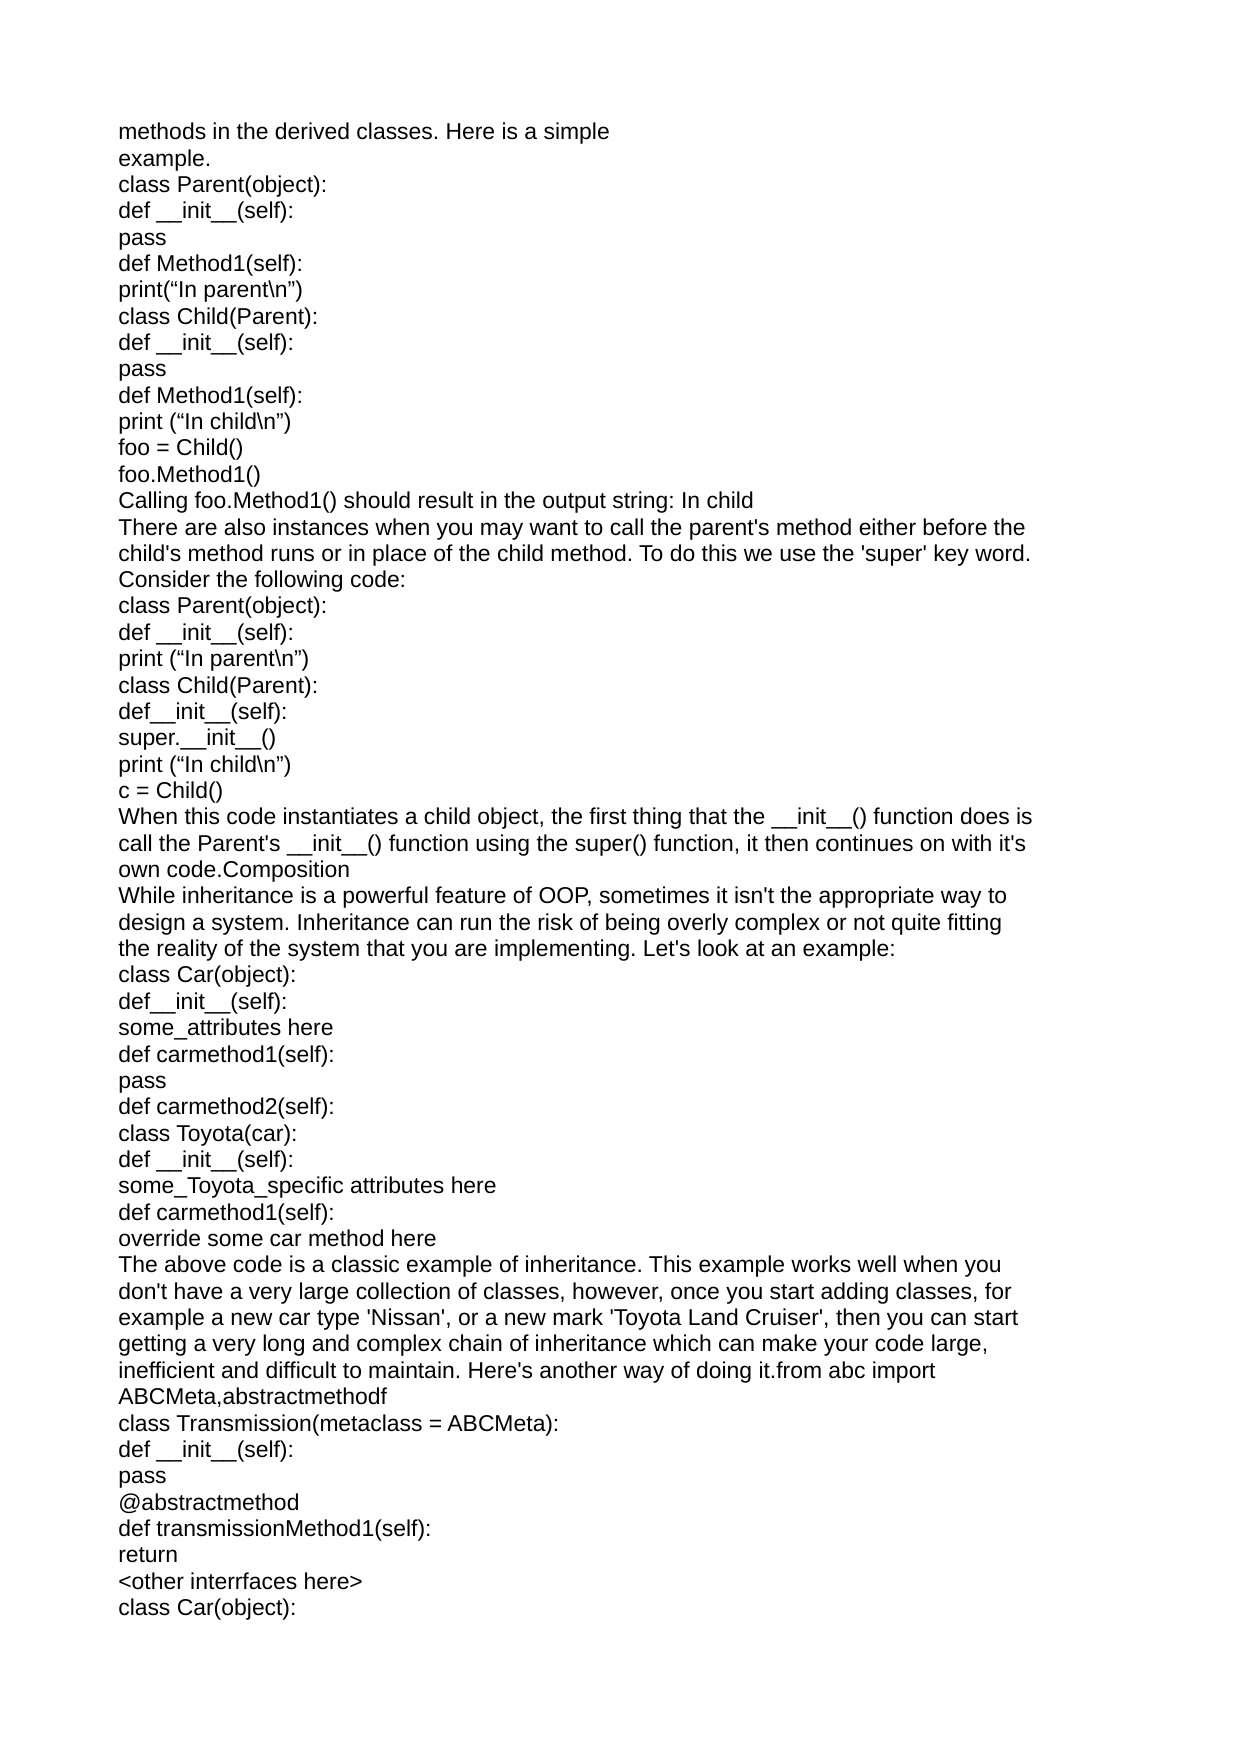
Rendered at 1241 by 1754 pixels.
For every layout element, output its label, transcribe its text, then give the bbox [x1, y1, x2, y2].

text def carmethod1(self): [118, 1041, 1122, 1067]
text pass [118, 1462, 1122, 1488]
text @abstractmethod [118, 1488, 1122, 1515]
text pass [118, 223, 1122, 250]
text def carmethod2(self): [118, 1093, 1122, 1119]
text getting a very long and complex chain of inheritance which can make your code large, [118, 1330, 1122, 1357]
text def __init__(self): [118, 1146, 1122, 1172]
text c = Child() [118, 777, 1122, 803]
text def__init__(self): [118, 698, 1122, 724]
text example. [118, 144, 1122, 171]
text example a new car type 'Nissan', or a new mark 'Toyota Land Cruiser', then you can start [118, 1304, 1122, 1330]
text class Toyota(car): [118, 1119, 1122, 1146]
text foo.Method1() [118, 461, 1122, 487]
text child's method runs or in place of the child method. To do this we use the 'super' key word. [118, 540, 1122, 566]
text class Child(Parent): [118, 672, 1122, 698]
text <other interrfaces here> [118, 1568, 1122, 1594]
text the reality of the system that you are implementing. Let's look at an example: [118, 935, 1122, 961]
text class Parent(object): [118, 592, 1122, 619]
text Consider the following code: [118, 566, 1122, 592]
text print (“In parent\n”) [118, 645, 1122, 672]
text own code.Composition [118, 856, 1122, 882]
text class Transmission(metaclass = ABCMeta): [118, 1409, 1122, 1436]
text methods in the derived classes. Here is a simple [118, 118, 1122, 144]
text def __init__(self): [118, 197, 1122, 223]
text While inheritance is a powerful feature of OOP, sometimes it isn't the appropriate way to [118, 882, 1122, 909]
text def carmethod1(self): [118, 1199, 1122, 1225]
text call the Parent's __init__() function using the super() function, it then continues on with it's [118, 830, 1122, 856]
text def Method1(self): [118, 382, 1122, 408]
text super.__init__() [118, 724, 1122, 751]
text foo = Child() [118, 434, 1122, 461]
text print(“In parent\n”) [118, 276, 1122, 303]
text When this code instantiates a child object, the first thing that the __init__() function does is [118, 803, 1122, 830]
text return [118, 1541, 1122, 1568]
text def __init__(self): [118, 1436, 1122, 1462]
text def Method1(self): [118, 250, 1122, 276]
text There are also instances when you may want to call the parent's method either before the [118, 513, 1122, 540]
text inefficient and difficult to maintain. Here's another way of doing it.from abc import ABCMeta,abstractmethodf [118, 1357, 1122, 1409]
text print (“In child\n”) [118, 408, 1122, 434]
text design a system. Inheritance can run the risk of being overly complex or not quite fitting [118, 909, 1122, 935]
text pass [118, 355, 1122, 382]
text some_attributes here [118, 1014, 1122, 1041]
text def __init__(self): [118, 329, 1122, 355]
text class Car(object): [118, 1594, 1122, 1620]
text def transmissionMethod1(self): [118, 1515, 1122, 1541]
text def__init__(self): [118, 988, 1122, 1014]
text Calling foo.Method1() should result in the output string: In child [118, 487, 1122, 513]
text don't have a very large collection of classes, however, once you start adding classes, for [118, 1278, 1122, 1304]
text class Parent(object): [118, 171, 1122, 197]
text pass [118, 1067, 1122, 1093]
text def __init__(self): [118, 619, 1122, 645]
text The above code is a classic example of inheritance. This example works well when you [118, 1251, 1122, 1278]
text override some car method here [118, 1225, 1122, 1251]
text print (“In child\n”) [118, 751, 1122, 777]
text some_Toyota_specific attributes here [118, 1172, 1122, 1199]
text class Child(Parent): [118, 303, 1122, 329]
text class Car(object): [118, 961, 1122, 988]
